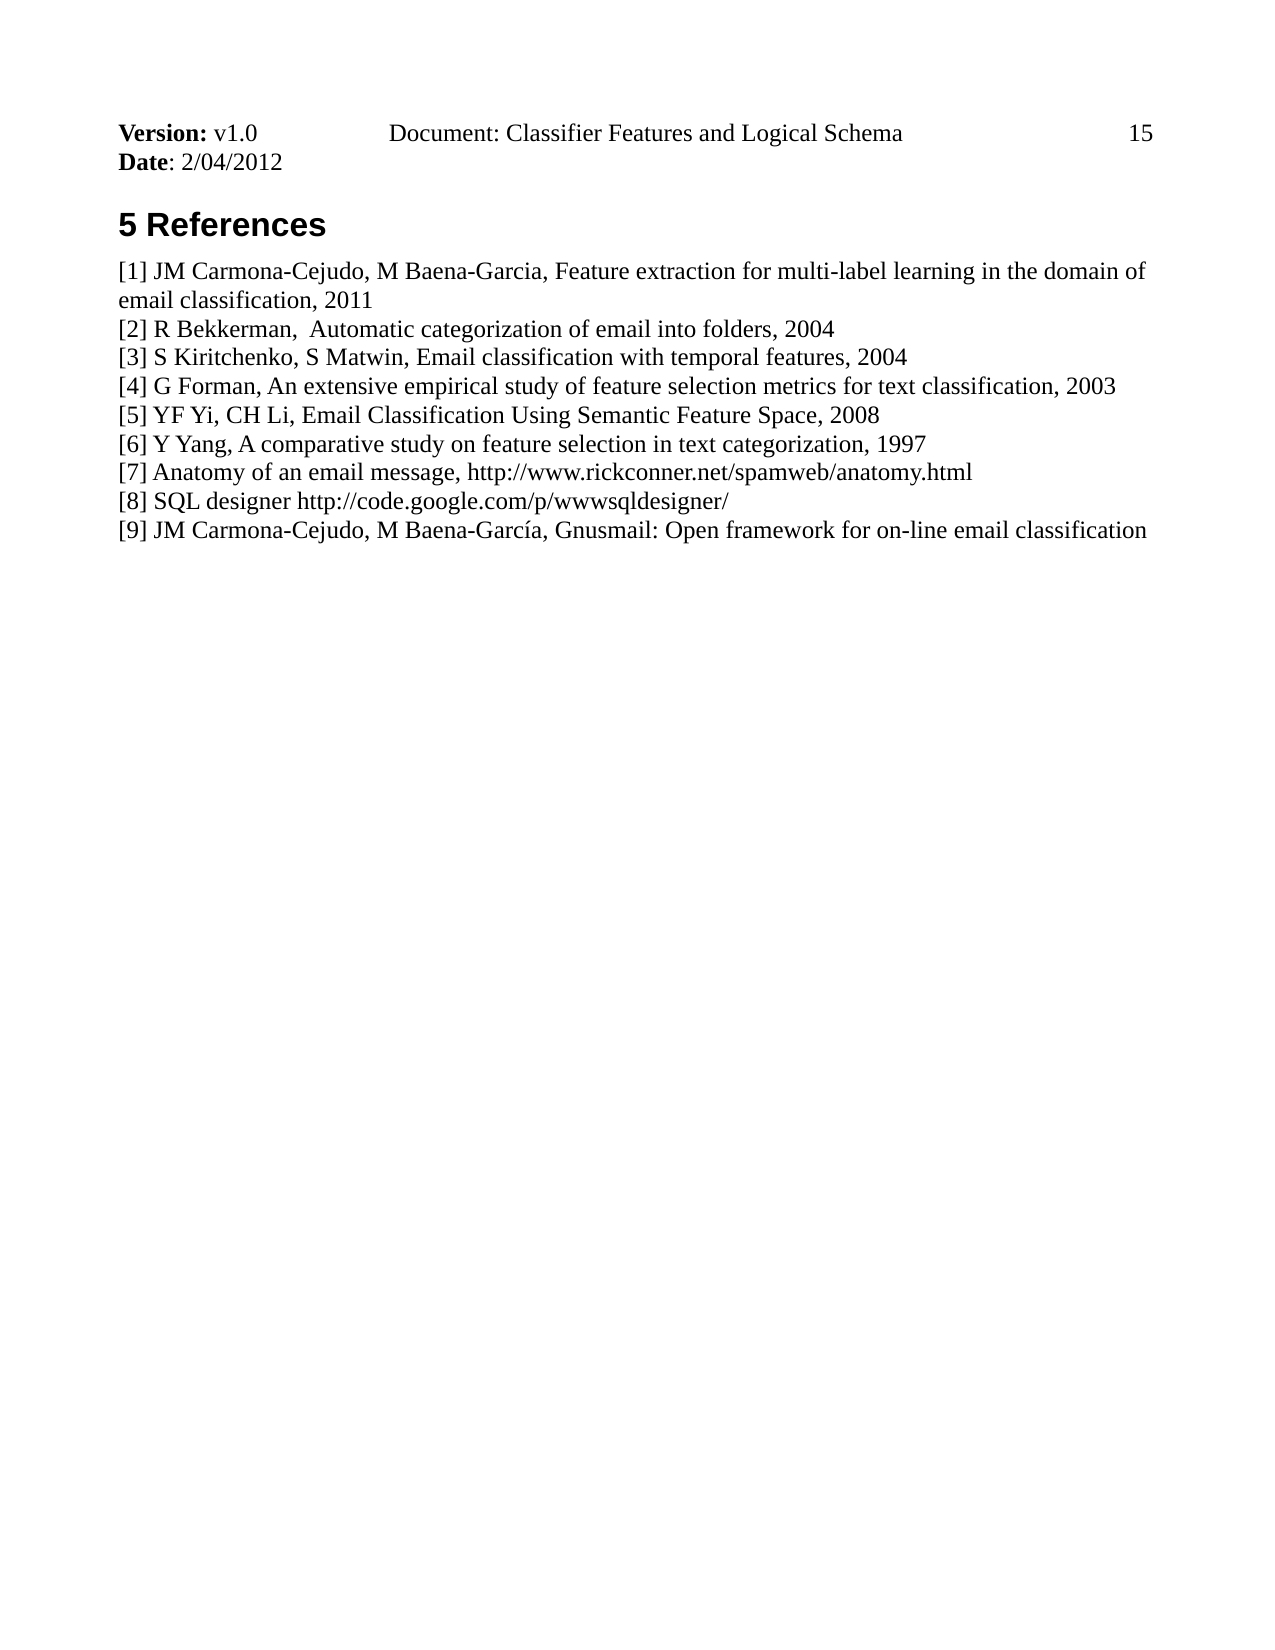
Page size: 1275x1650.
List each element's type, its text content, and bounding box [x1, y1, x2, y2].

text [6] Y Yang, A comparative study on feature selection in text categorization, 1997 [118, 429, 1157, 457]
text [3] S Kiritchenko, S Matwin, Email classification with temporal features, 2004 [118, 342, 1157, 371]
text [5] YF Yi, CH Li, Email Classification Using Semantic Feature Space, 2008 [118, 400, 1157, 429]
subtitle 5 References [118, 205, 1157, 244]
text [2] R Bekkerman, Automatic categorization of email into folders, 2004 [118, 314, 1157, 342]
text [1] JM Carmona-Cejudo, M Baena-Garcia, Feature extraction for multi-label learning in the domain of email classification, 2011 [118, 256, 1157, 314]
text [9] JM Carmona-Cejudo, M Baena-García, Gnusmail: Open framework for on-line email classification [118, 515, 1157, 544]
text [7] Anatomy of an email message, http://www.rickconner.net/spamweb/anatomy.html [118, 457, 1157, 486]
text [4] G Forman, An extensive empirical study of feature selection metrics for text classification, 2003 [118, 371, 1157, 400]
text [8] SQL designer http://code.google.com/p/wwwsqldesigner/ [118, 486, 1157, 515]
